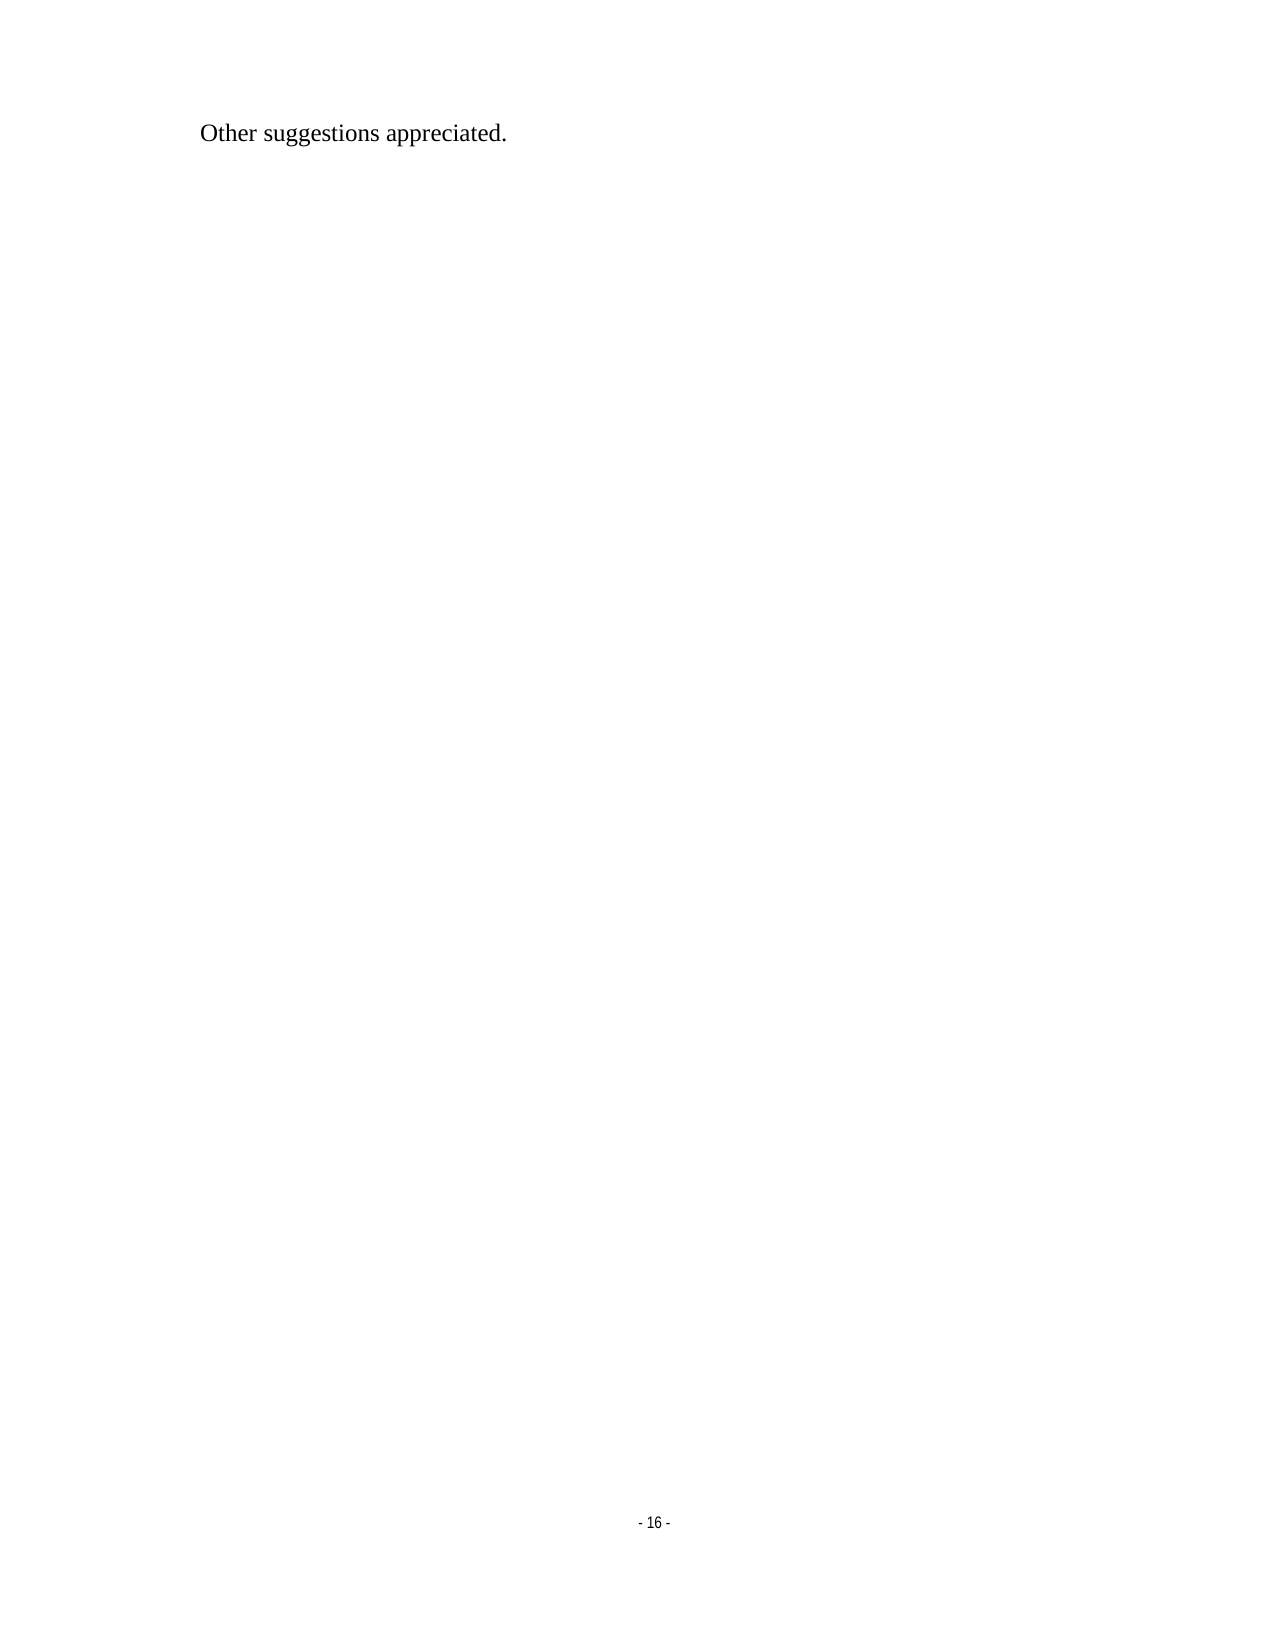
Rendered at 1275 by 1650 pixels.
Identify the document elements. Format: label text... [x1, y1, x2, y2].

text Other suggestions appreciated. [150, 118, 1125, 147]
